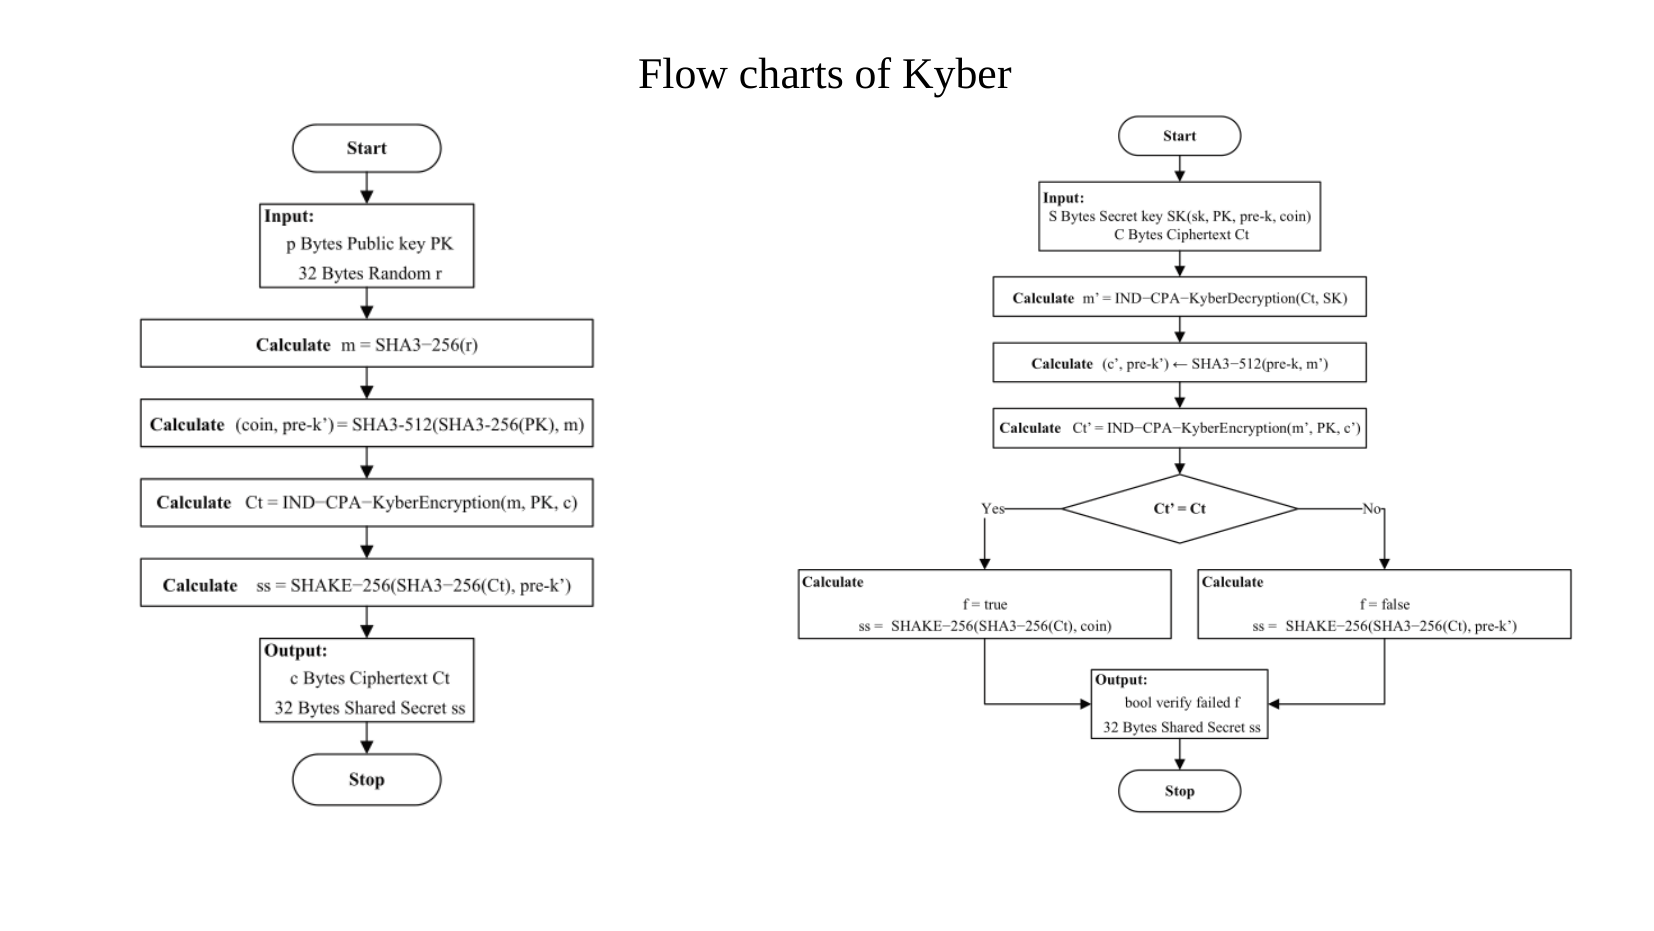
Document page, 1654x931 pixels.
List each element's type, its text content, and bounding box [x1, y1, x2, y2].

text_box Flow charts of Kyber [450, 37, 1200, 105]
picture [793, 112, 1584, 818]
picture [14, 112, 726, 825]
